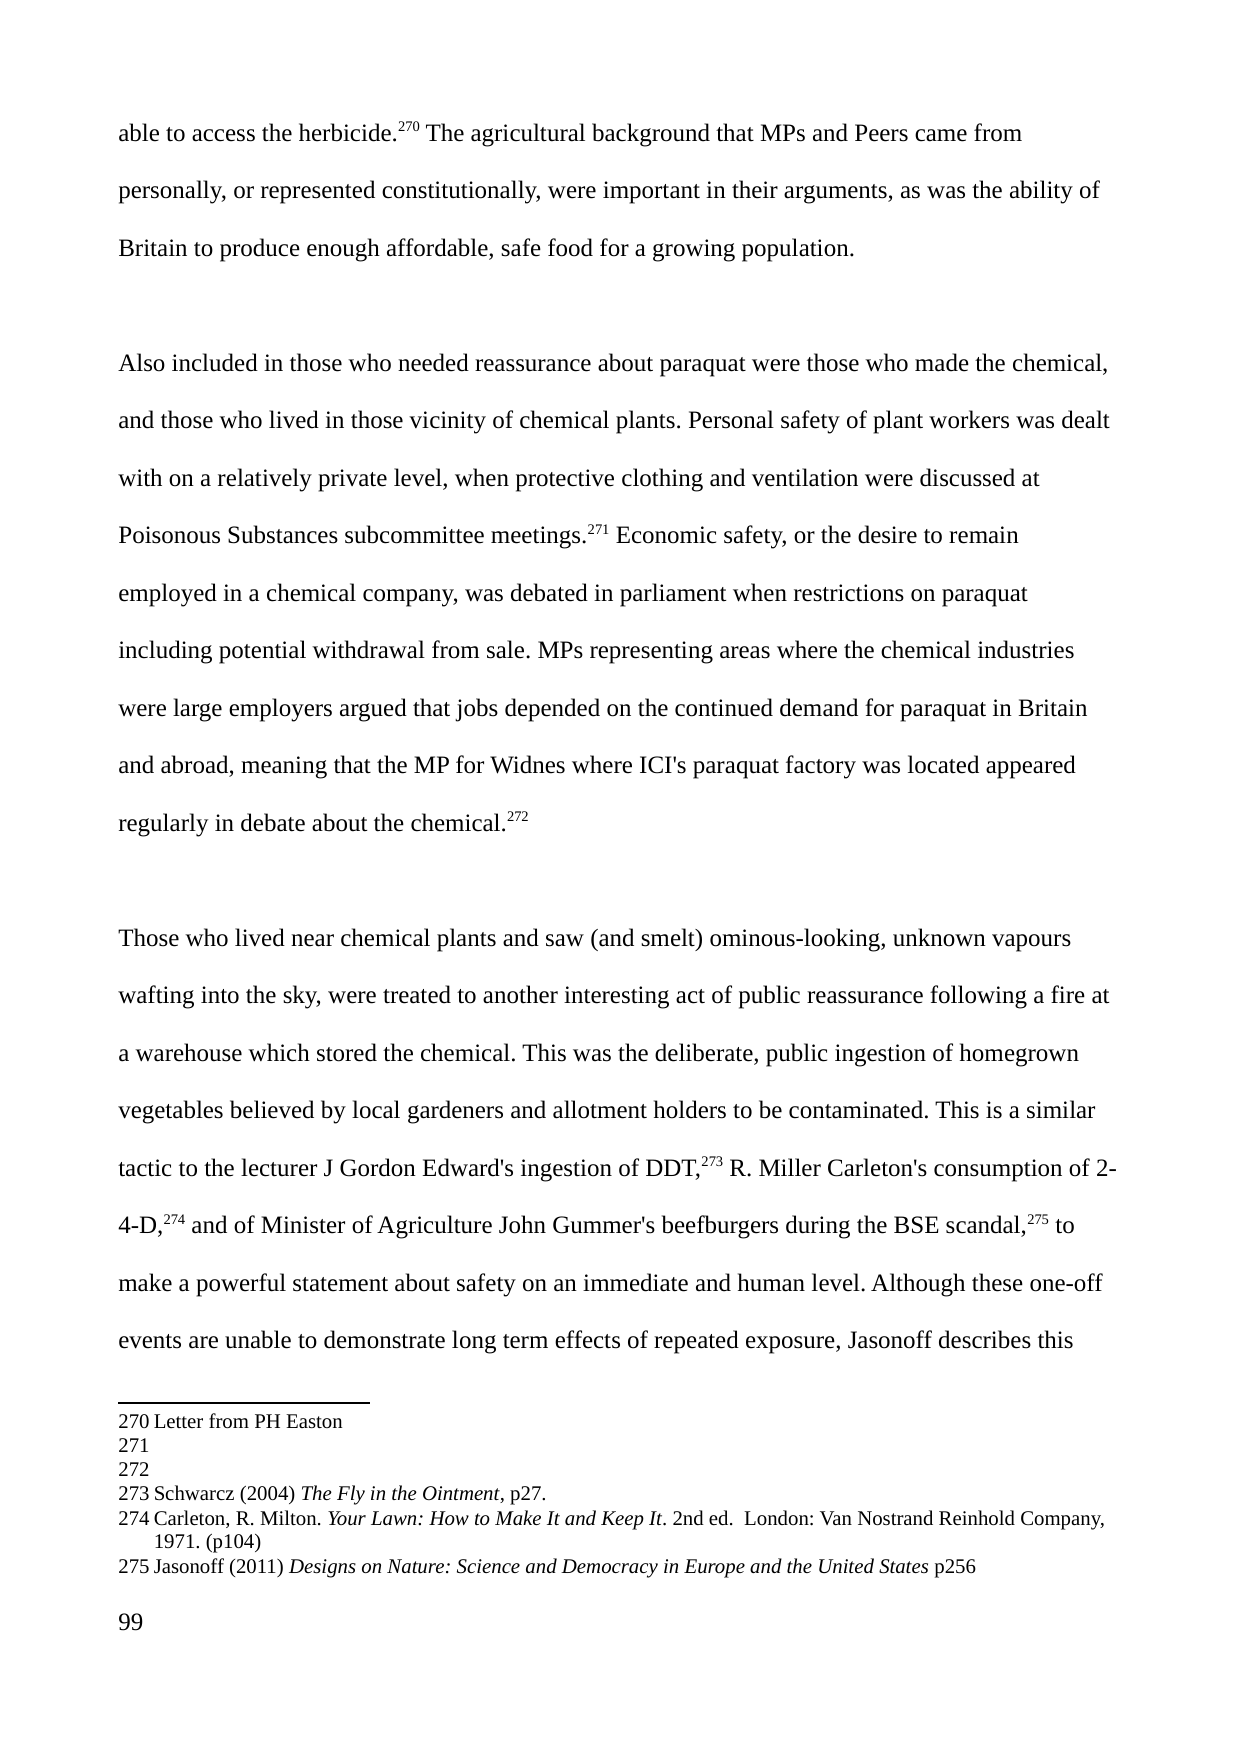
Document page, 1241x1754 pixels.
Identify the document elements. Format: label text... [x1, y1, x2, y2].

text Letter from PH Easton [118, 1409, 1122, 1433]
text Schwarcz (2004) The Fly in the Ointment, p27. [118, 1481, 1122, 1505]
text Carleton, R. Milton. Your Lawn: How to Make It and Keep It. 2nd ed. London: Van Nostrand Reinhold Company, 1971. (p104) [118, 1505, 1122, 1553]
text Jasonoff (2011) Designs on Nature: Science and Democracy in Europe and the United States p256 [118, 1553, 1122, 1578]
text Those who lived near chemical plants and saw (and smelt) ominous-looking, unknown vapours wafting into the sky, were treated to another interesting act of public reassurance following a fire at a warehouse which stored the chemical. This was the deliberate, public ingestion of homegrown vegetables believed by local gardeners and allotment holders to be contaminated. This is a similar tactic to the lecturer J Gordon Edward's ingestion of DDT, R. Miller Carleton's consumption of 2-4-D, and of Minister of Agriculture John Gummer's beefburgers during the BSE scandal, to make a powerful statement about safety on an immediate and human level. Although these one-off events are unable to demonstrate long term effects of repeated exposure, Jasonoff describes this [118, 923, 1122, 1354]
text Also included in those who needed reassurance about paraquat were those who made the chemical, and those who lived in those vicinity of chemical plants. Personal safety of plant workers was dealt with on a relatively private level, when protective clothing and ventilation were discussed at Poisonous Substances subcommittee meetings. Economic safety, or the desire to remain employed in a chemical company, was debated in parliament when restrictions on paraquat including potential withdrawal from sale. MPs representing areas where the chemical industries were large employers argued that jobs depended on the continued demand for paraquat in Britain and abroad, meaning that the MP for Widnes where ICI's paraquat factory was located appeared regularly in debate about the chemical. [118, 348, 1122, 837]
text able to access the herbicide. The agricultural background that MPs and Peers came from personally, or represented constitutionally, were important in their arguments, as was the ability of Britain to produce enough affordable, safe food for a growing population. [118, 118, 1122, 262]
